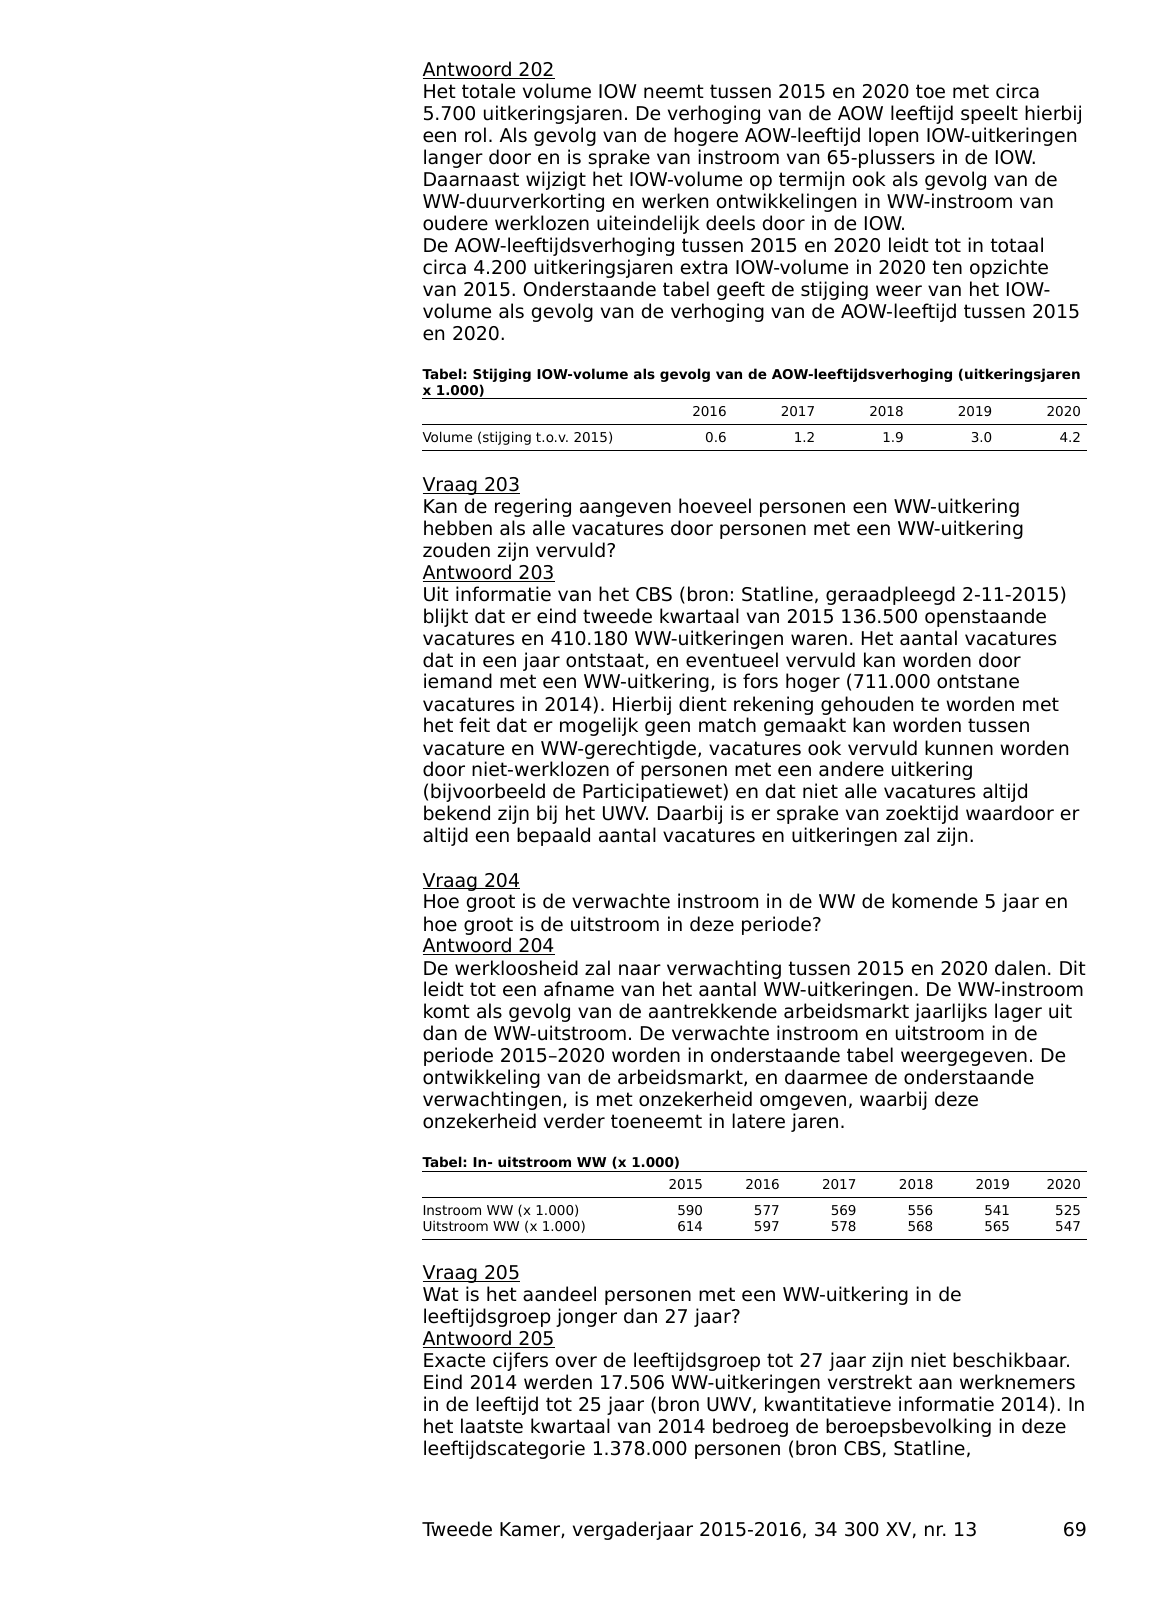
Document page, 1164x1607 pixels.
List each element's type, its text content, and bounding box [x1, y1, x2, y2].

table_cell [422, 399, 644, 424]
table_cell 2016 [644, 399, 732, 424]
table_cell 541 [939, 1198, 1016, 1218]
table_cell 2015 [632, 1172, 709, 1197]
table_cell 525 [1016, 1198, 1087, 1218]
text Vraag 203 [422, 474, 1087, 496]
table_cell [422, 1172, 632, 1197]
table_cell 0.6 [644, 425, 732, 450]
text De werkloosheid zal naar verwachting tussen 2015 en 2020 dalen. Dit leidt tot een afname van het aantal WW-uitkeringen. De WW-instroom komt als gevolg van de aantrekkende arbeidsmarkt jaarlijks lager uit dan de WW-uitstroom. De verwachte instroom en uitstroom in de periode 2015–2020 worden in onderstaande tabel weergegeven. De ontwikkeling van de arbeidsmarkt, en daarmee de onderstaande verwachtingen, is met onzekerheid omgeven, waarbij deze onzekerheid verder toeneemt in latere jaren. [422, 957, 1087, 1133]
text Antwoord 205 [422, 1328, 1087, 1350]
table_cell 597 [709, 1219, 785, 1239]
table_cell 2020 [998, 399, 1087, 424]
text Antwoord 203 [422, 562, 1087, 583]
table_cell Uitstroom WW (x 1.000) [422, 1219, 632, 1239]
text Antwoord 202 [422, 59, 1087, 81]
table_cell 577 [709, 1198, 785, 1218]
text Exacte cijfers over de leeftijdsgroep tot 27 jaar zijn niet beschikbaar. Eind 2014 werden 17.506 WW-uitkeringen verstrekt aan werknemers in de leeftijd tot 25 jaar (bron UWV, kwantitatieve informatie 2014). In het laatste kwartaal van 2014 bedroeg de beroepsbevolking in deze leeftijdscategorie 1.378.000 personen (bron CBS, Statline, [422, 1350, 1087, 1460]
text Antwoord 204 [422, 935, 1087, 957]
table_cell Volume (stijging t.o.v. 2015) [422, 425, 644, 450]
table_cell 2017 [732, 399, 821, 424]
table_cell 1.9 [821, 425, 909, 450]
table_cell 2019 [910, 399, 998, 424]
text Kan de regering aangeven hoeveel personen een WW-uitkering hebben als alle vacatures door personen met een WW-uitkering zouden zijn vervuld? [422, 496, 1087, 562]
table_cell 590 [632, 1198, 709, 1218]
table_cell 2018 [862, 1172, 939, 1197]
table_cell 2018 [821, 399, 909, 424]
table_cell 547 [1016, 1219, 1087, 1239]
table_cell 2019 [939, 1172, 1016, 1197]
table_cell 2016 [709, 1172, 785, 1197]
text Het totale volume IOW neemt tussen 2015 en 2020 toe met circa 5.700 uitkeringsjaren. De verhoging van de AOW leeftijd speelt hierbij een rol. Als gevolg van de hogere AOW-leeftijd lopen IOW-uitkeringen langer door en is sprake van instroom van 65-plussers in de IOW. Daarnaast wijzigt het IOW-volume op termijn ook als gevolg van de WW-duurverkorting en werken ontwikkelingen in WW-instroom van oudere werklozen uiteindelijk deels door in de IOW. [422, 81, 1087, 235]
table_cell 2017 [785, 1172, 862, 1197]
text Uit informatie van het CBS (bron: Statline, geraadpleegd 2-11-2015) blijkt dat er eind tweede kwartaal van 2015 136.500 openstaande vacatures en 410.180 WW-uitkeringen waren. Het aantal vacatures dat in een jaar ontstaat, en eventueel vervuld kan worden door iemand met een WW-uitkering, is fors hoger (711.000 ontstane vacatures in 2014). Hierbij dient rekening gehouden te worden met het feit dat er mogelijk geen match gemaakt kan worden tussen vacature en WW-gerechtigde, vacatures ook vervuld kunnen worden door niet-werklozen of personen met een andere uitkering (bijvoorbeeld de Participatiewet) en dat niet alle vacatures altijd bekend zijn bij het UWV. Daarbij is er sprake van zoektijd waardoor er altijd een bepaald aantal vacatures en uitkeringen zal zijn. [422, 583, 1087, 847]
table_cell 4.2 [998, 425, 1087, 450]
table_header Tabel: In- uitstroom WW (x 1.000) [422, 1155, 1087, 1171]
text De AOW-leeftijdsverhoging tussen 2015 en 2020 leidt tot in totaal circa 4.200 uitkeringsjaren extra IOW-volume in 2020 ten opzichte van 2015. Onderstaande tabel geeft de stijging weer van het IOW-volume als gevolg van de verhoging van de AOW-leeftijd tussen 2015 en 2020. [422, 235, 1087, 345]
table_cell 2020 [1016, 1172, 1087, 1197]
text Hoe groot is de verwachte instroom in de WW de komende 5 jaar en hoe groot is de uitstroom in deze periode? [422, 891, 1087, 935]
text Vraag 205 [422, 1262, 1087, 1284]
table_header Tabel: Stijging IOW-volume als gevolg van de AOW-leeftijdsverhoging (uitkeringsjaren x 1.000) [422, 367, 1087, 398]
text Wat is het aandeel personen met een WW-uitkering in de leeftijdsgroep jonger dan 27 jaar? [422, 1284, 1087, 1328]
table_cell 1.2 [732, 425, 821, 450]
table_cell 569 [785, 1198, 862, 1218]
table_cell 568 [862, 1219, 939, 1239]
table_cell Instroom WW (x 1.000) [422, 1198, 632, 1218]
table_cell 556 [862, 1198, 939, 1218]
text Vraag 204 [422, 869, 1087, 891]
table_cell 565 [939, 1219, 1016, 1239]
table_cell 578 [785, 1219, 862, 1239]
table_cell 3.0 [910, 425, 998, 450]
table_cell 614 [632, 1219, 709, 1239]
